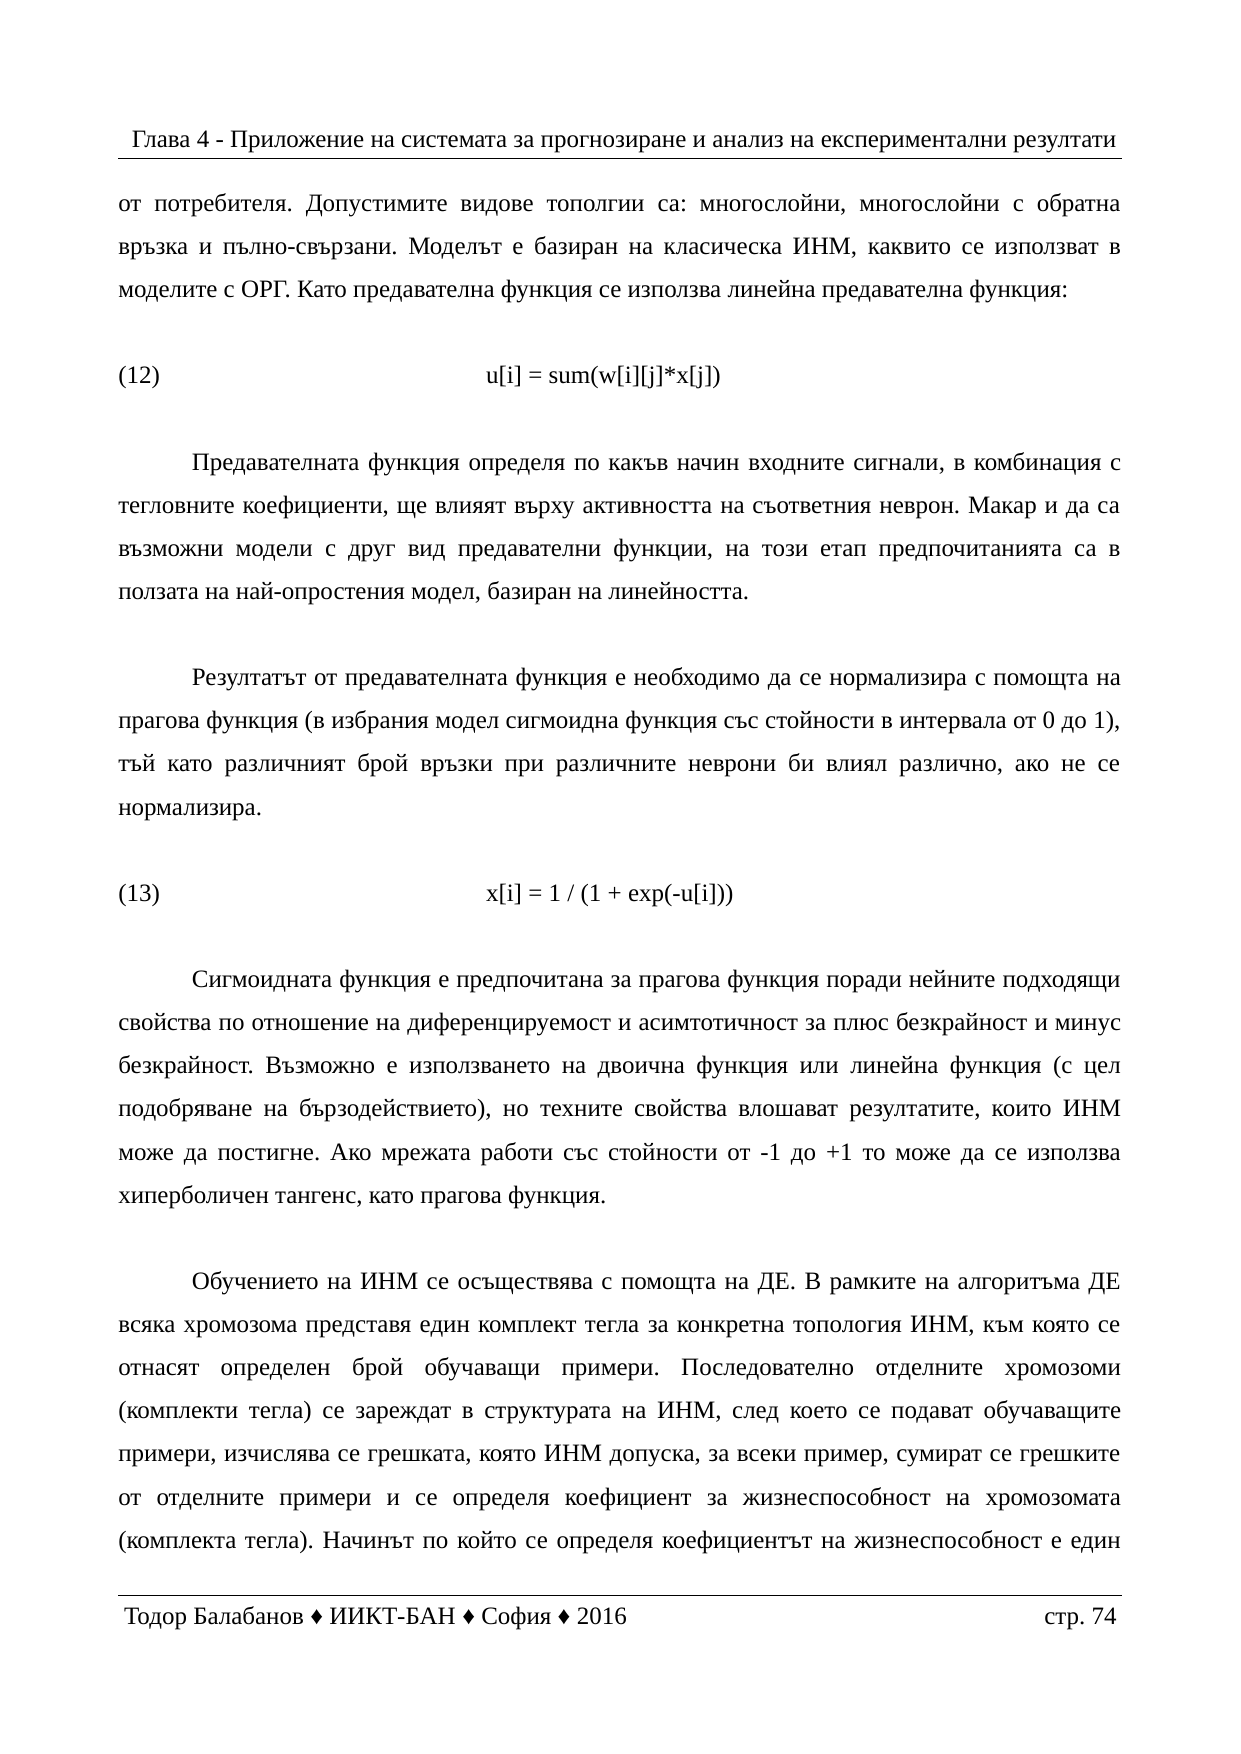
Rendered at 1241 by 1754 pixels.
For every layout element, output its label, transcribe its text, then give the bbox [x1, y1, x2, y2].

text Сигмоидната функция е предпочитана за прагова функция поради нейните подходящи свойства по отношение на диференцируемост и асимтотичност за плюс безкрайност и минус безкрайност. Възможно е използването на двоична функция или линейна функция (с цел подобряване на бързодействието), но техните свойства влошават резултатите, които ИНМ може да постигне. Ако мрежата работи със стойности от -1 до +1 то може да се използва хиперболичен тангенс, като прагова функция. [118, 964, 1122, 1208]
text (12) u[i] = sum(w[i][j]*x[j]) [118, 360, 1122, 389]
text от потребителя. Допустимите видове тополгии са: многослойни, многослойни с обратна връзка и пълно-свързани. Моделът е базиран на класическа ИНМ, каквито се използват в моделите с ОРГ. Като предавателна функция се използва линейна предавателна функция: [118, 188, 1122, 303]
text Резултатът от предавателната функция е необходимо да се нормализира с помощта на прагова функция (в избрания модел сигмоидна функция със стойности в интервала от 0 до 1), тъй като различният брой връзки при различните неврони би влиял различно, ако не се нормализира. [118, 662, 1122, 820]
text Обучението на ИНМ се осъществява с помощта на ДЕ. В рамките на алгоритъма ДЕ всяка хромозома представя един комплект тегла за конкретна топология ИНМ, към която се отнасят определен брой обучаващи примери. Последователно отделните хромозоми (комплекти тегла) се зареждат в структурата на ИНМ, след което се подават обучаващите примери, изчислява се грешката, която ИНМ допуска, за всеки пример, сумират се грешките от отделните примери и се определя коефициент за жизнеспособност на хромозомата (комплекта тегла). Начинът по който се определя коефициентът на жизнеспособност е един [118, 1266, 1122, 1553]
text Предавателната функция определя по какъв начин входните сигнали, в комбинация с тегловните коефициенти, ще влияят върху активността на съответния неврон. Макар и да са възможни модели с друг вид предавателни функции, на този етап предпочитанията са в ползата на най-опростения модел, базиран на линейността. [118, 447, 1122, 605]
text (13) x[i] = 1 / (1 + exp(-u[i])) [118, 878, 1122, 907]
